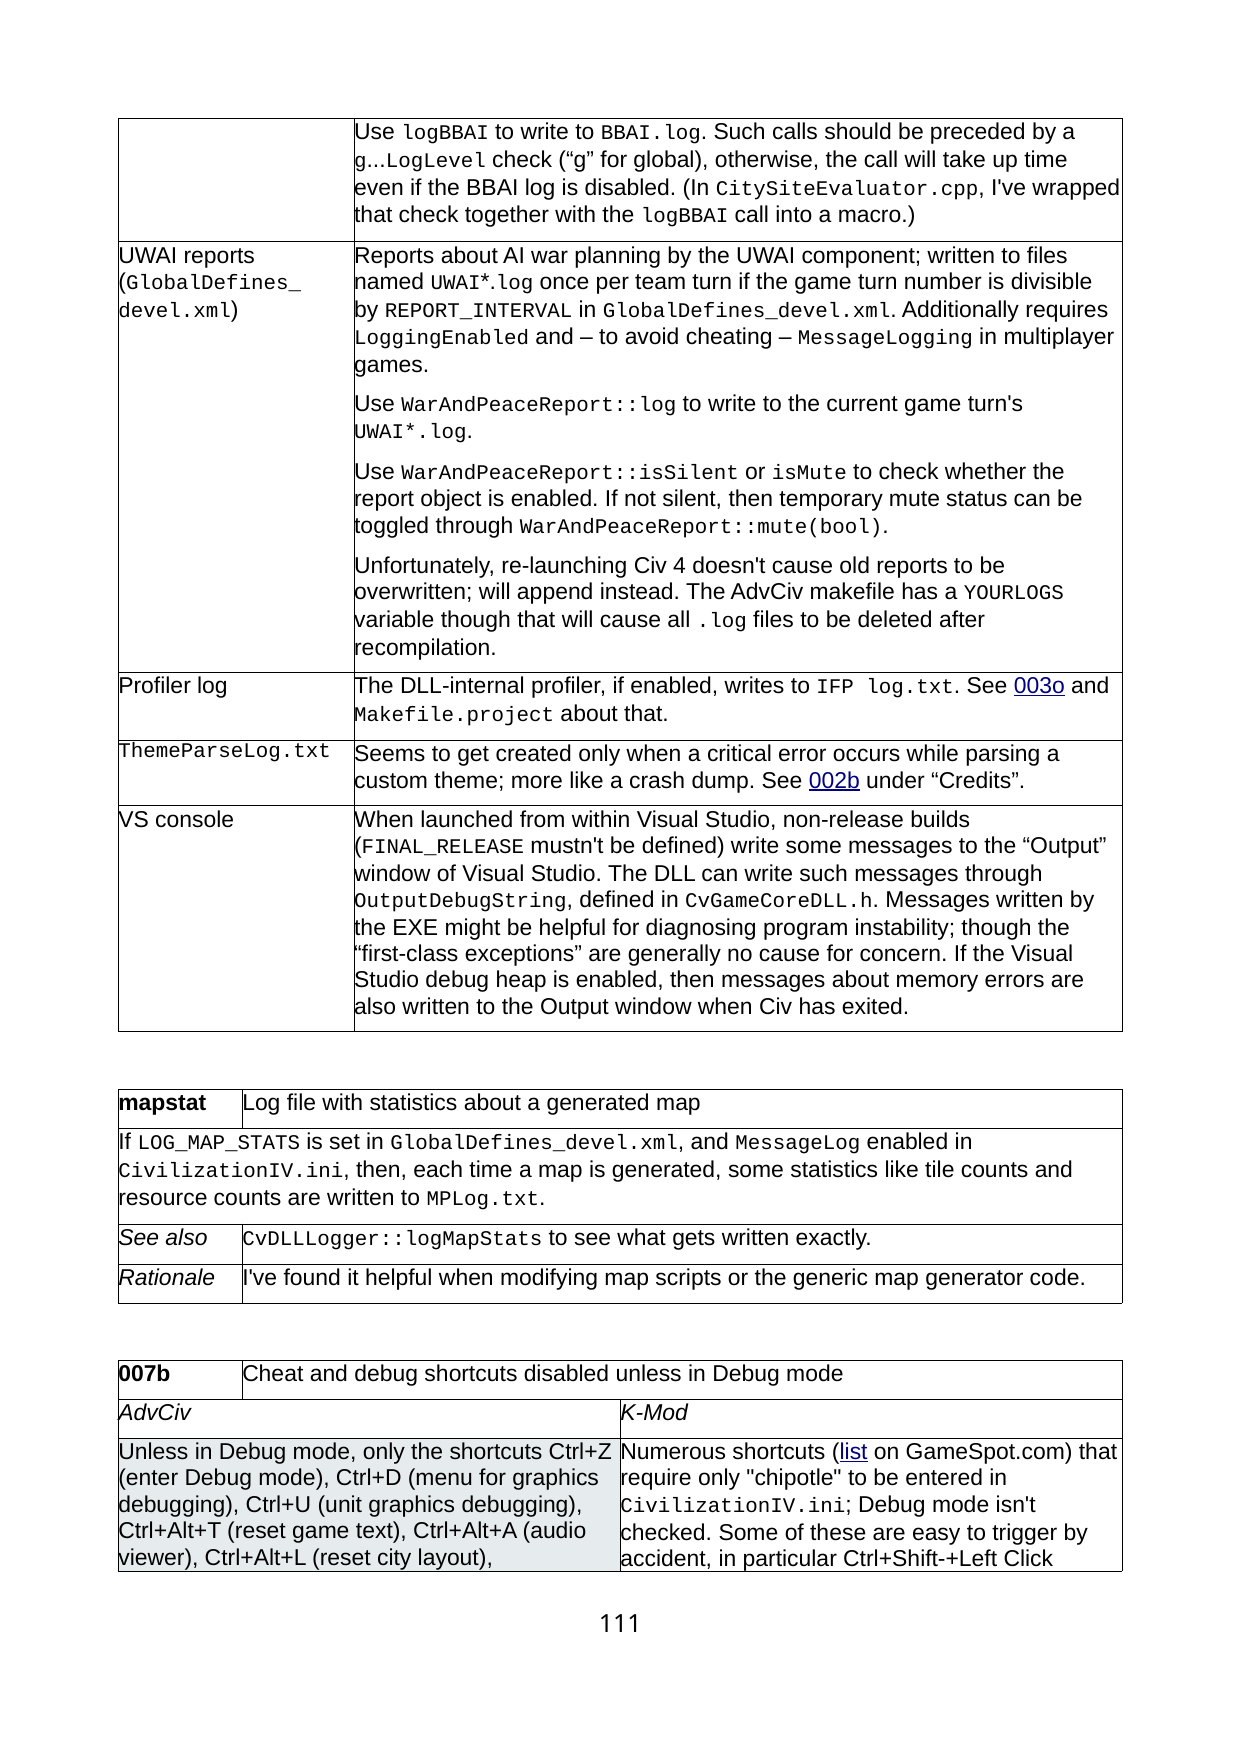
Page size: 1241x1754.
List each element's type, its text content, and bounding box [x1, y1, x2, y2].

table_header Log file with statistics about a generated map [243, 1090, 1122, 1128]
table_cell Seems to get created only when a critical error occurs while parsing a custom theme; more like a crash dump. See 002b under “Credits”. [355, 741, 1122, 805]
table_cell If LOG_MAP_STATS is set in GlobalDefines_devel.xml, and MessageLog enabled in CivilizationIV.ini, then, each time a map is generated, some statistics like tile counts and resource counts are written to MPLog.txt. [119, 1129, 1122, 1223]
table_cell Rationale [119, 1265, 242, 1303]
table_cell Use logBBAI to write to BBAI.log. Such calls should be preceded by a g...LogLevel check (“g” for global), otherwise, the call will take up time even if the BBAI log is disabled. (In CitySiteEvaluator.cpp, I've wrapped that check together with the logBBAI call into a macro.) [355, 119, 1122, 241]
table_cell When launched from within Visual Studio, non-release builds (FINAL_RELEASE mustn't be defined) write some messages to the “Output” window of Visual Studio. The DLL can write such messages through OutputDebugString, defined in CvGameCoreDLL.h. Messages written by the EXE might be helpful for diagnosing program instability; though the “first-class exceptions” are generally no cause for concern. If the Visual Studio debug heap is enabled, then messages about memory errors are also written to the Output window when Civ has exited. [355, 806, 1122, 1031]
table_cell [119, 119, 354, 241]
table_header mapstat [119, 1090, 242, 1128]
table_cell AdvCiv [119, 1400, 620, 1438]
table_header 007b [119, 1361, 242, 1399]
table_cell Unless in Debug mode, only the shortcuts Ctrl+Z (enter Debug mode), Ctrl+D (menu for graphics debugging), Ctrl+U (unit graphics debugging), Ctrl+Alt+T (reset game text), Ctrl+Alt+A (audio viewer), Ctrl+Alt+L (reset city layout), [119, 1439, 620, 1571]
table_cell VS console [119, 806, 354, 1031]
table_cell UWAI reports (GlobalDefines_ devel.xml) [119, 242, 354, 672]
table_cell Reports about AI war planning by the UWAI component; written to files named UWAI*.log once per team turn if the game turn number is divisible by REPORT_INTERVAL in GlobalDefines_devel.xml. Additionally requires LoggingEnabled and – to avoid cheating – MessageLogging in multiplayer games. Use WarAndPeaceReport::log to write to the current game turn's UWAI*.log. Use WarAndPeaceReport::isSilent or isMute to check whether the report object is enabled. If not silent, then temporary mute status can be toggled through WarAndPeaceReport::mute(bool). Unfortunately, re-launching Civ 4 doesn't cause old reports to be overwritten; will append instead. The AdvCiv makefile has a YOURLOGS variable though that will cause all .log files to be deleted after recompilation. [355, 242, 1122, 672]
table_cell The DLL-internal profiler, if enabled, writes to IFP log.txt. See 003o and Makefile.project about that. [355, 673, 1122, 740]
table_cell ThemeParseLog.txt [119, 741, 354, 805]
table_cell K-Mod [621, 1400, 1122, 1438]
table_header Cheat and debug shortcuts disabled unless in Debug mode [243, 1361, 1122, 1399]
table_cell CvDLLLogger::logMapStats to see what gets written exactly. [243, 1225, 1122, 1264]
table_cell Profiler log [119, 673, 354, 740]
table_cell Numerous shortcuts (list on GameSpot.com) that require only "chipotle" to be entered in CivilizationIV.ini; Debug mode isn't checked. Some of these are easy to trigger by accident, in particular Ctrl+Shift-+Left Click [621, 1439, 1122, 1571]
table_cell See also [119, 1225, 242, 1264]
table_cell I've found it helpful when modifying map scripts or the generic map generator code. [243, 1265, 1122, 1303]
